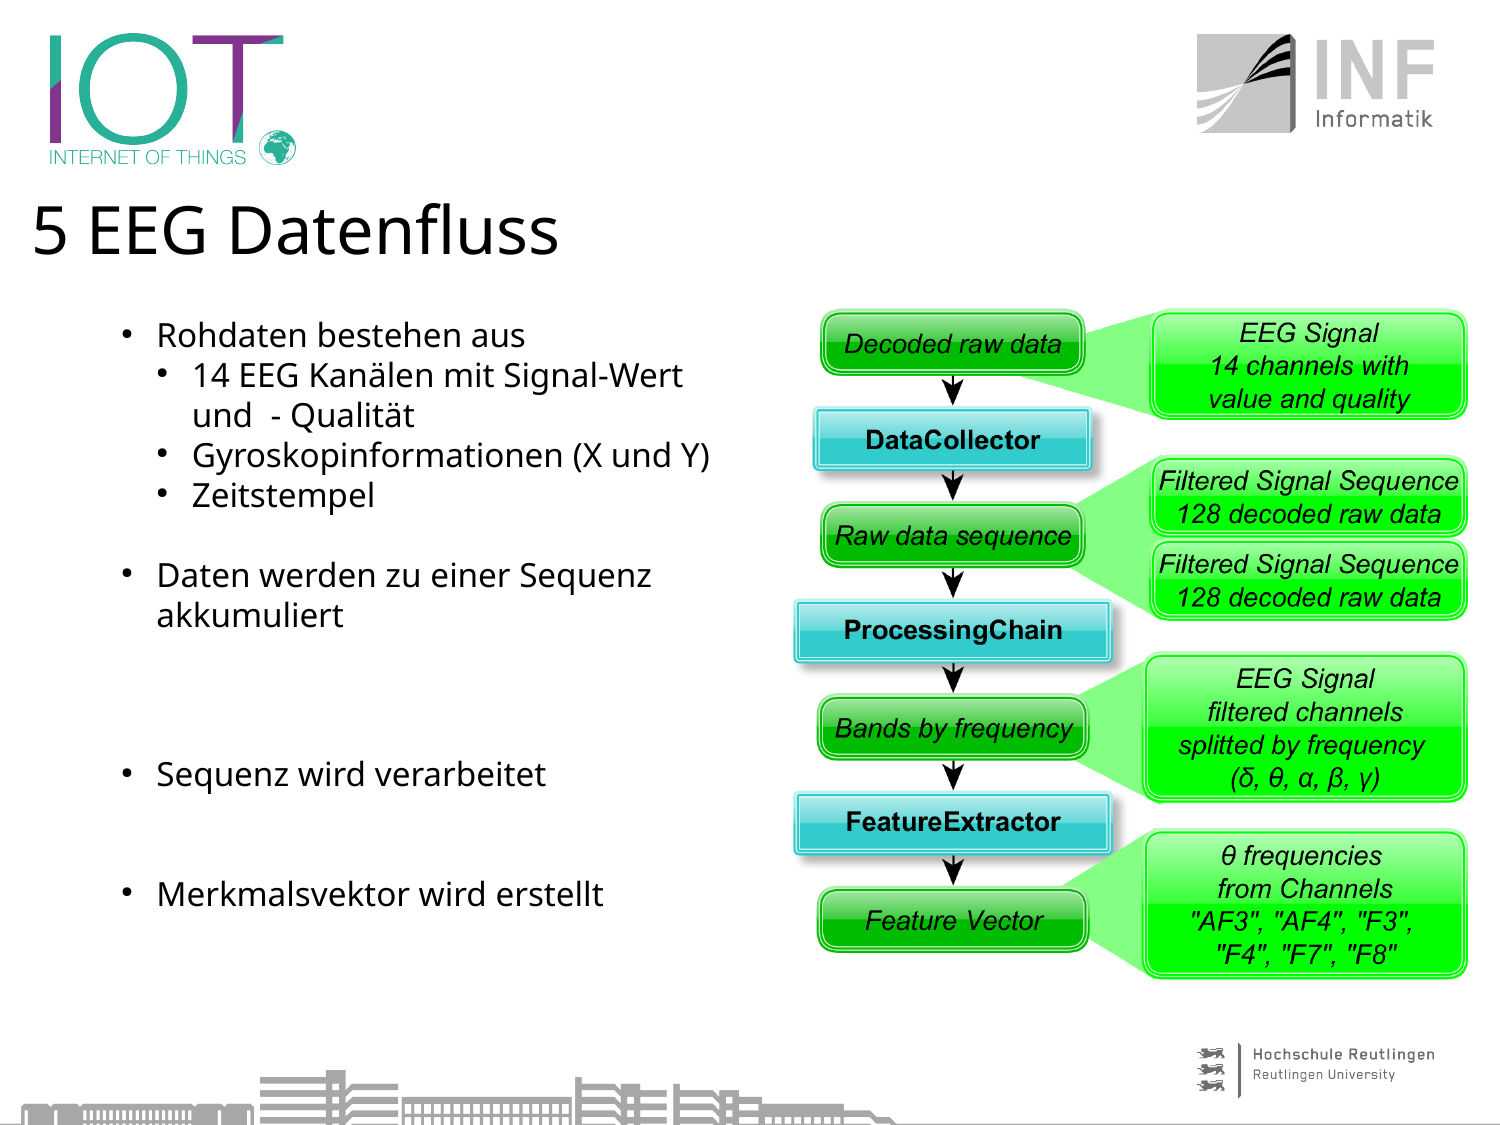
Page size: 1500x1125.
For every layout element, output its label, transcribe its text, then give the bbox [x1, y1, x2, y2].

picture [1197, 34, 1434, 133]
picture [50, 33, 296, 165]
picture [791, 308, 1468, 981]
picture [0, 1042, 1500, 1125]
text_box 5 EEG Datenfluss [16, 180, 1464, 284]
text_box Rohdaten bestehen aus 14 EEG Kanälen mit Signal-Wert und - Qualität Gyroskopinformationen (X und Y) Zeitstempel Daten werden zu einer Sequenz akkumuliert Sequenz wird verarbeitet Merkmalsvektor wird erstellt [106, 307, 815, 1040]
